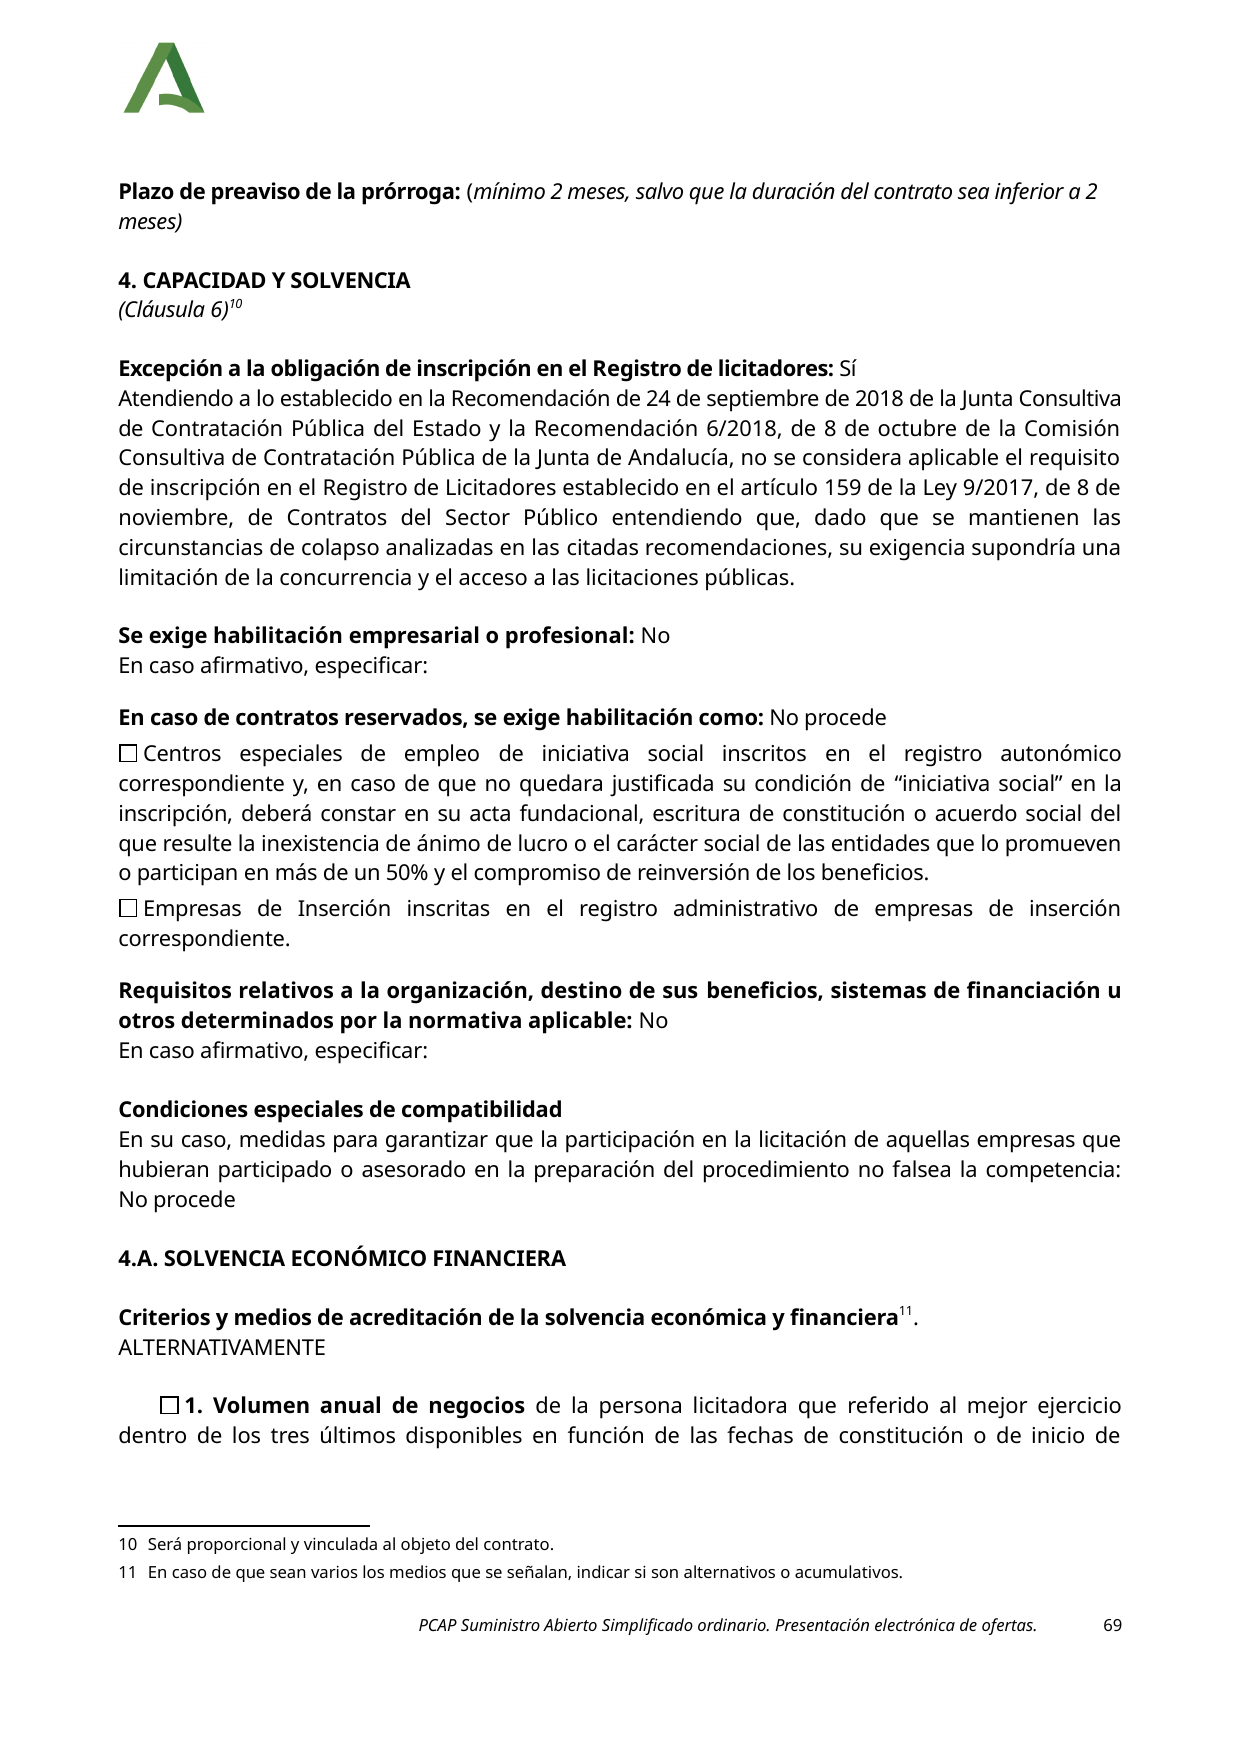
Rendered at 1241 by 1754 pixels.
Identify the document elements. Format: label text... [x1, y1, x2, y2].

text 4. CAPACIDAD Y SOLVENCIA [118, 265, 1122, 294]
text Será proporcional y vinculada al objeto del contrato. [118, 1532, 1122, 1555]
text Requisitos relativos a la organización, destino de sus beneficios, sistemas de financiación u otros determinados por la normativa aplicable: No [118, 975, 1122, 1035]
text Se exige habilitación empresarial o profesional: No [118, 620, 1122, 650]
text En caso afirmativo, especificar: [118, 650, 1122, 680]
text En caso de contratos reservados, se exige habilitación como: No procede [118, 702, 1122, 732]
text En caso afirmativo, especificar: [118, 1035, 1122, 1065]
text Condiciones especiales de compatibilidad [118, 1094, 1122, 1124]
text 1. Volumen anual de negocios de la persona licitadora que referido al mejor ejercicio dentro de los tres últimos disponibles en función de las fechas de constitución o de inicio de [118, 1390, 1122, 1450]
text Excepción a la obligación de inscripción en el Registro de licitadores: Sí [118, 353, 1122, 383]
text Criterios y medios de acreditación de la solvencia económica y financiera. ALTERNATIVAMENTE [118, 1302, 1122, 1362]
text En su caso, medidas para garantizar que la participación en la licitación de aquellas empresas que hubieran participado o asesorado en la preparación del procedimiento no falsea la competencia: No procede [118, 1124, 1122, 1214]
text Centros especiales de empleo de iniciativa social inscritos en el registro autonómico correspondiente y, en caso de que no quedara justificada su condición de “iniciativa social” en la inscripción, deberá constar en su acta fundacional, escritura de constitución o acuerdo social del que resulte la inexistencia de ánimo de lucro o el carácter social de las entidades que lo promueven o participan en más de un 50% y el compromiso de reinversión de los beneficios. [118, 738, 1122, 887]
text Empresas de Inserción inscritas en el registro administrativo de empresas de inserción correspondiente. [118, 893, 1122, 953]
text Atendiendo a lo establecido en la Recomendación de 24 de septiembre de 2018 de la Junta Consultiva de Contratación Pública del Estado y la Recomendación 6/2018, de 8 de octubre de la Comisión Consultiva de Contratación Pública de la Junta de Andalucía, no se considera aplicable el requisito de inscripción en el Registro de Licitadores establecido en el artículo 159 de la Ley 9/2017, de 8 de noviembre, de Contratos del Sector Público entendiendo que, dado que se mantienen las circunstancias de colapso analizadas en las citadas recomendaciones, su exigencia supondría una limitación de la concurrencia y el acceso a las licitaciones públicas. [118, 383, 1122, 591]
picture [119, 38, 209, 117]
text (Cláusula 6) [118, 294, 1122, 324]
text Plazo de preaviso de la prórroga: (mínimo 2 meses, salvo que la duración del contrato sea inferior a 2 meses) [118, 176, 1122, 236]
text En caso de que sean varios los medios que se señalan, indicar si son alternativos o acumulativos. [118, 1561, 1122, 1584]
text 4.A. SOLVENCIA ECONÓMICO FINANCIERA [118, 1243, 1122, 1273]
